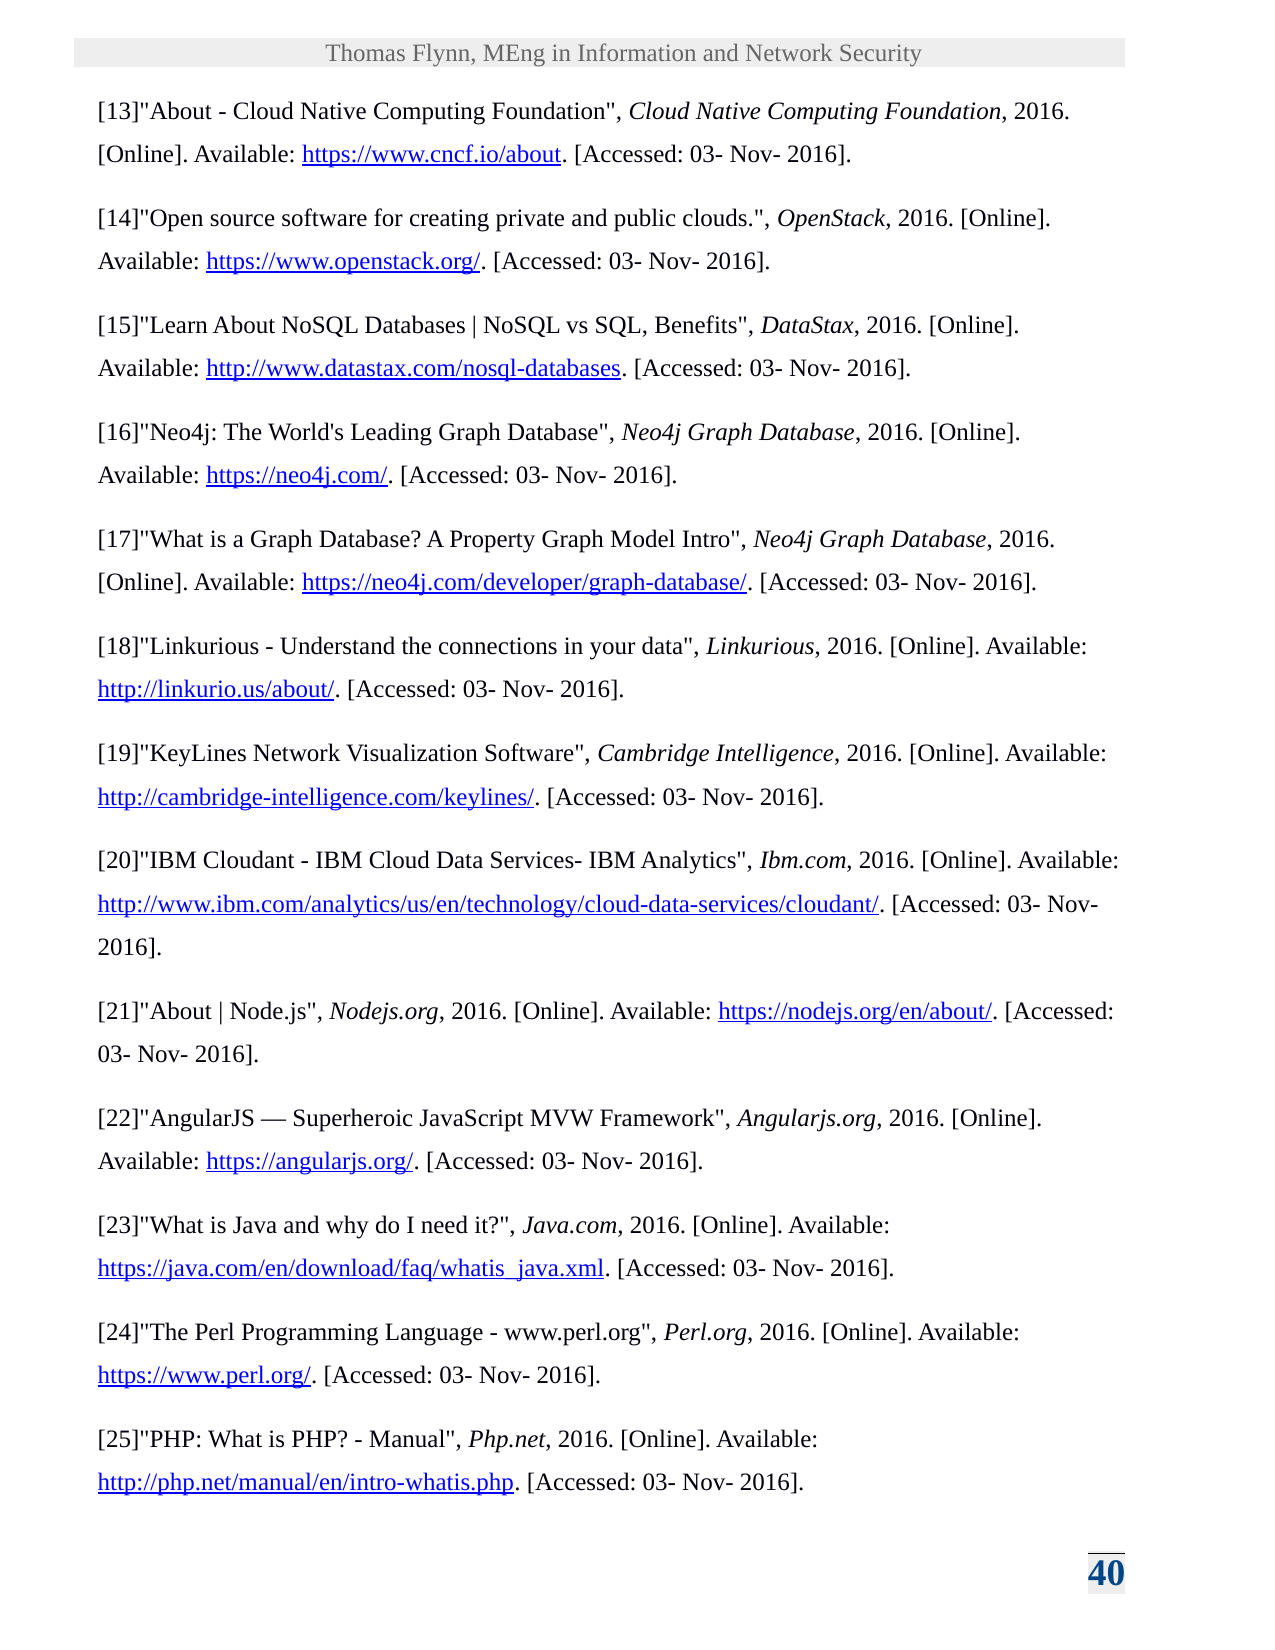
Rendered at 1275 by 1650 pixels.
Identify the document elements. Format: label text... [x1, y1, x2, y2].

text [18]"Linkurious - Understand the connections in your data", Linkurious, 2016. [Online]. Available: http://linkurio.us/about/. [Accessed: 03- Nov- 2016]. [97, 631, 1125, 703]
text [20]"IBM Cloudant - IBM Cloud Data Services- IBM Analytics", Ibm.com, 2016. [Online]. Available: http://www.ibm.com/analytics/us/en/technology/cloud-data-services/cloudant/. [Accessed: 03- Nov- 2016]. [97, 846, 1125, 961]
text [16]"Neo4j: The World's Leading Graph Database", Neo4j Graph Database, 2016. [Online]. Available: https://neo4j.com/. [Accessed: 03- Nov- 2016]. [97, 417, 1125, 489]
text [25]"PHP: What is PHP? - Manual", Php.net, 2016. [Online]. Available: http://php.net/manual/en/intro-whatis.php. [Accessed: 03- Nov- 2016]. [97, 1424, 1125, 1496]
text [23]"What is Java and why do I need it?", Java.com, 2016. [Online]. Available: https://java.com/en/download/faq/whatis_java.xml. [Accessed: 03- Nov- 2016]. [97, 1210, 1125, 1282]
text [14]"Open source software for creating private and public clouds.", OpenStack, 2016. [Online]. Available: https://www.openstack.org/. [Accessed: 03- Nov- 2016]. [97, 203, 1125, 275]
text [19]"KeyLines Network Visualization Software", Cambridge Intelligence, 2016. [Online]. Available: http://cambridge-intelligence.com/keylines/. [Accessed: 03- Nov- 2016]. [97, 738, 1125, 810]
text [22]"AngularJS — Superheroic JavaScript MVW Framework", Angularjs.org, 2016. [Online]. Available: https://angularjs.org/. [Accessed: 03- Nov- 2016]. [97, 1103, 1125, 1175]
text [21]"About | Node.js", Nodejs.org, 2016. [Online]. Available: https://nodejs.org/en/about/. [Accessed: 03- Nov- 2016]. [97, 996, 1125, 1068]
text [24]"The Perl Programming Language - www.perl.org", Perl.org, 2016. [Online]. Available: https://www.perl.org/. [Accessed: 03- Nov- 2016]. [97, 1317, 1125, 1389]
text [15]"Learn About NoSQL Databases | NoSQL vs SQL, Benefits", DataStax, 2016. [Online]. Available: http://www.datastax.com/nosql-databases. [Accessed: 03- Nov- 2016]. [97, 310, 1125, 382]
text [17]"What is a Graph Database? A Property Graph Model Intro", Neo4j Graph Database, 2016. [Online]. Available: https://neo4j.com/developer/graph-database/. [Accessed: 03- Nov- 2016]. [97, 524, 1125, 596]
text [13]"About - Cloud Native Computing Foundation", Cloud Native Computing Foundation, 2016. [Online]. Available: https://www.cncf.io/about. [Accessed: 03- Nov- 2016]. [97, 96, 1125, 168]
